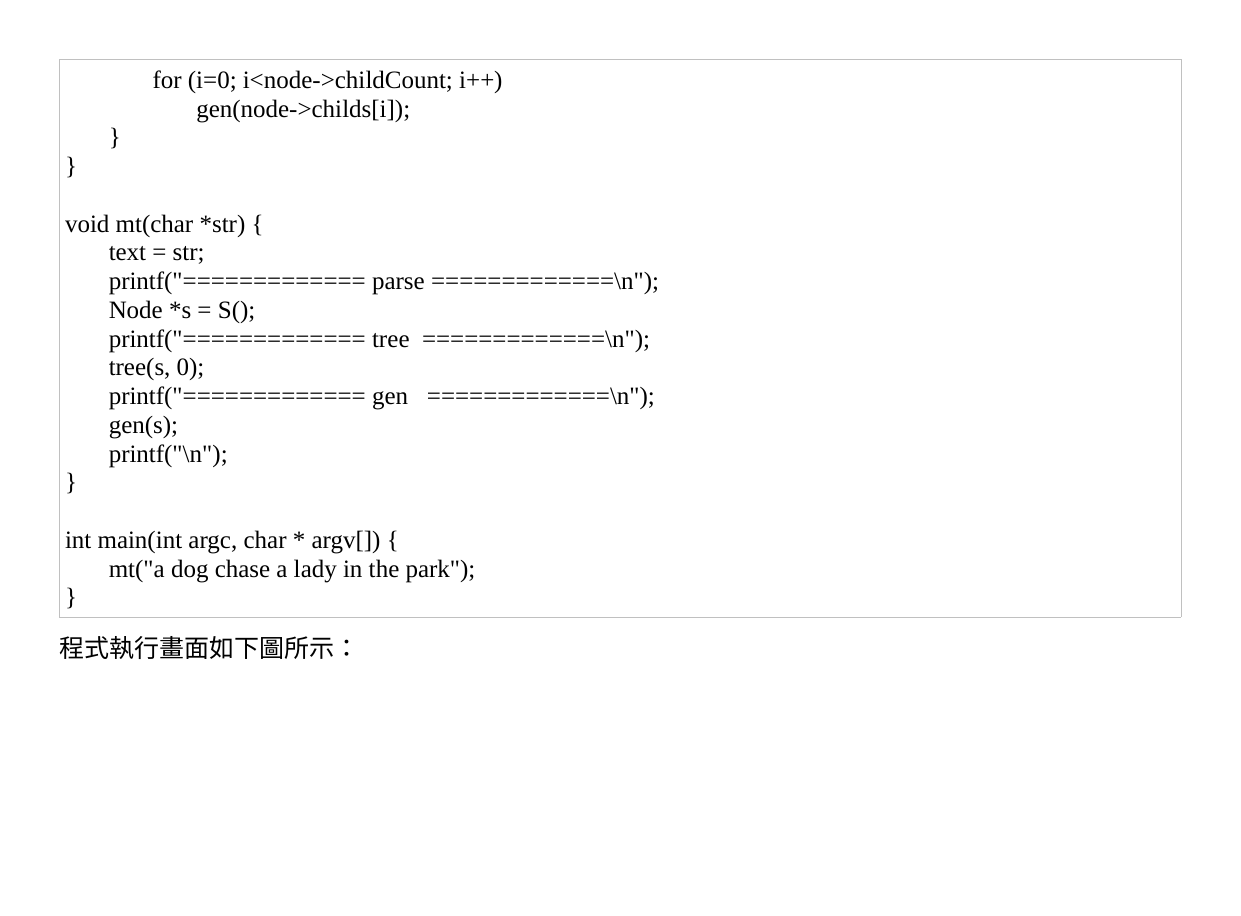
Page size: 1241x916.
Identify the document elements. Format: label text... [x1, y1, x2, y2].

table_header for (i=0; i<node->childCount; i++) gen(node->childs[i]); } } void mt(char *str) { text = str; printf("============= parse =============\n"); Node *s = S(); printf("============= tree =============\n"); tree(s, 0); printf("============= gen =============\n"); gen(s); printf("\n"); } int main(int argc, char * argv[]) { mt("a dog chase a lady in the park"); } [60, 60, 1181, 617]
text 程式執行畫面如下圖所示： [59, 629, 1181, 665]
